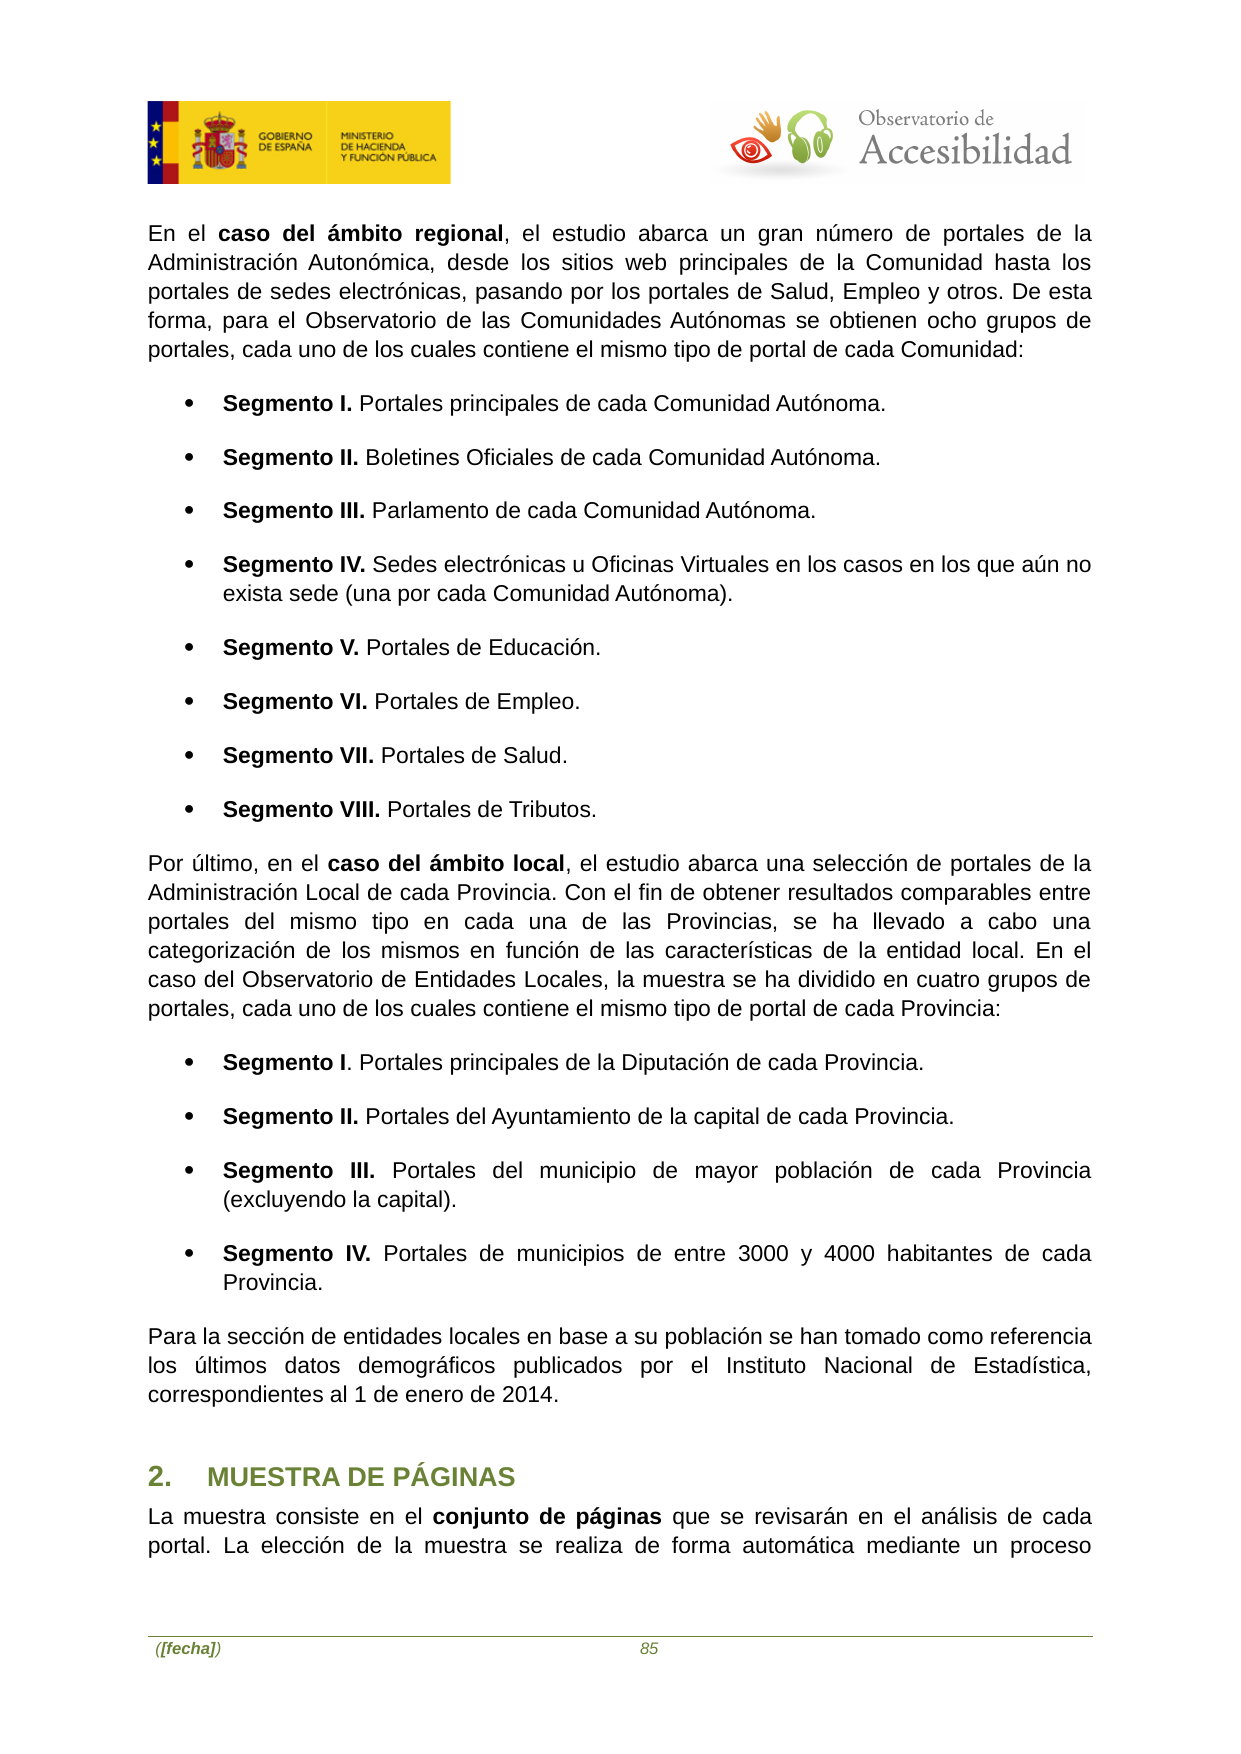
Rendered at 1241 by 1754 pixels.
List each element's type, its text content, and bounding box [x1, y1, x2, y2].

list Segmento IV. Sedes electrónicas u Oficinas Virtuales en los casos en los que aún no exista sede (una por cada Comunidad Autónoma). [185, 551, 1092, 607]
subtitle Muestra de páginas [148, 1459, 1092, 1493]
list Segmento VII. Portales de Salud. [185, 742, 1092, 768]
list Segmento IV. Portales de municipios de entre 3000 y 4000 habitantes de cada Provincia. [185, 1240, 1092, 1295]
list Segmento I. Portales principales de cada Comunidad Autónoma. [185, 389, 1092, 416]
text La muestra consiste en el conjunto de páginas que se revisarán en el análisis de cada portal. La elección de la muestra se realiza de forma automática mediante un proceso [148, 1503, 1092, 1558]
list Segmento I. Portales principales de la Diputación de cada Provincia. [185, 1049, 1092, 1075]
text En el caso del ámbito regional, el estudio abarca un gran número de portales de la Administración Autonómica, desde los sitios web principales de la Comunidad hasta los portales de sedes electrónicas, pasando por los portales de Salud, Empleo y otros. De esta forma, para el Observatorio de las Comunidades Autónomas se obtienen ocho grupos de portales, cada uno de los cuales contiene el mismo tipo de portal de cada Comunidad: [148, 220, 1092, 362]
list Segmento III. Parlamento de cada Comunidad Autónoma. [185, 497, 1092, 524]
list Segmento II. Boletines Oficiales de cada Comunidad Autónoma. [185, 443, 1092, 470]
text Para la sección de entidades locales en base a su población se han tomado como referencia los últimos datos demográficos publicados por el Instituto Nacional de Estadística, correspondientes al 1 de enero de 2014. [148, 1323, 1092, 1407]
list Segmento VIII. Portales de Tributos. [185, 796, 1092, 822]
text Por último, en el caso del ámbito local, el estudio abarca una selección de portales de la Administración Local de cada Provincia. Con el fin de obtener resultados comparables entre portales del mismo tipo en cada una de las Provincias, se ha llevado a cabo una categorización de los mismos en función de las características de la entidad local. En el caso del Observatorio de Entidades Locales, la muestra se ha dividido en cuatro grupos de portales, cada uno de los cuales contiene el mismo tipo de portal de cada Provincia: [148, 850, 1092, 1021]
list Segmento VI. Portales de Empleo. [185, 688, 1092, 714]
list Segmento II. Portales del Ayuntamiento de la capital de cada Provincia. [185, 1103, 1092, 1129]
picture [147, 101, 451, 184]
picture [710, 101, 1086, 184]
list Segmento III. Portales del municipio de mayor población de cada Provincia (excluyendo la capital). [185, 1157, 1092, 1212]
list Segmento V. Portales de Educación. [185, 634, 1092, 661]
